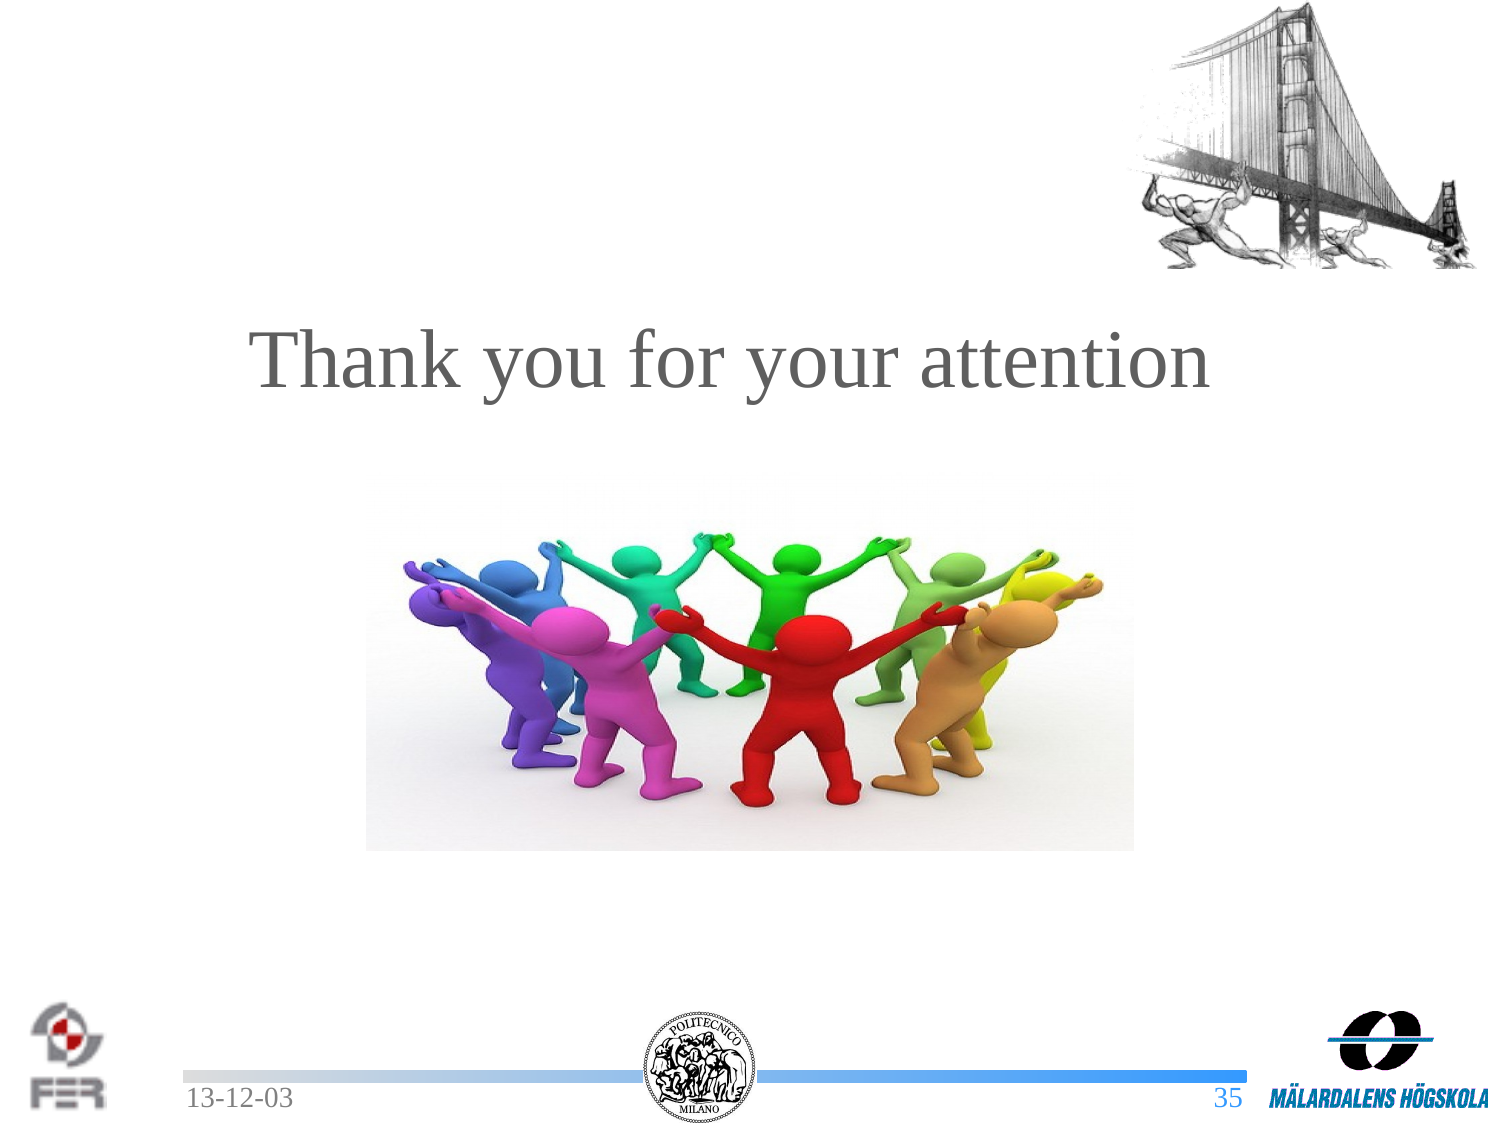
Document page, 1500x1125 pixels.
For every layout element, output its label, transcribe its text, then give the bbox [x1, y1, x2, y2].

picture [1368, 1093, 1374, 1104]
text_box [1186, 1070, 1258, 1114]
picture [366, 472, 1134, 851]
picture [1435, 1096, 1441, 1104]
text_box 13-12-03 [171, 1070, 396, 1114]
picture [1122, 0, 1477, 269]
title Thank you for your attention [55, 259, 1406, 448]
picture [643, 1011, 757, 1123]
picture [1269, 1011, 1488, 1108]
picture [1454, 1091, 1459, 1108]
picture [29, 987, 107, 1125]
